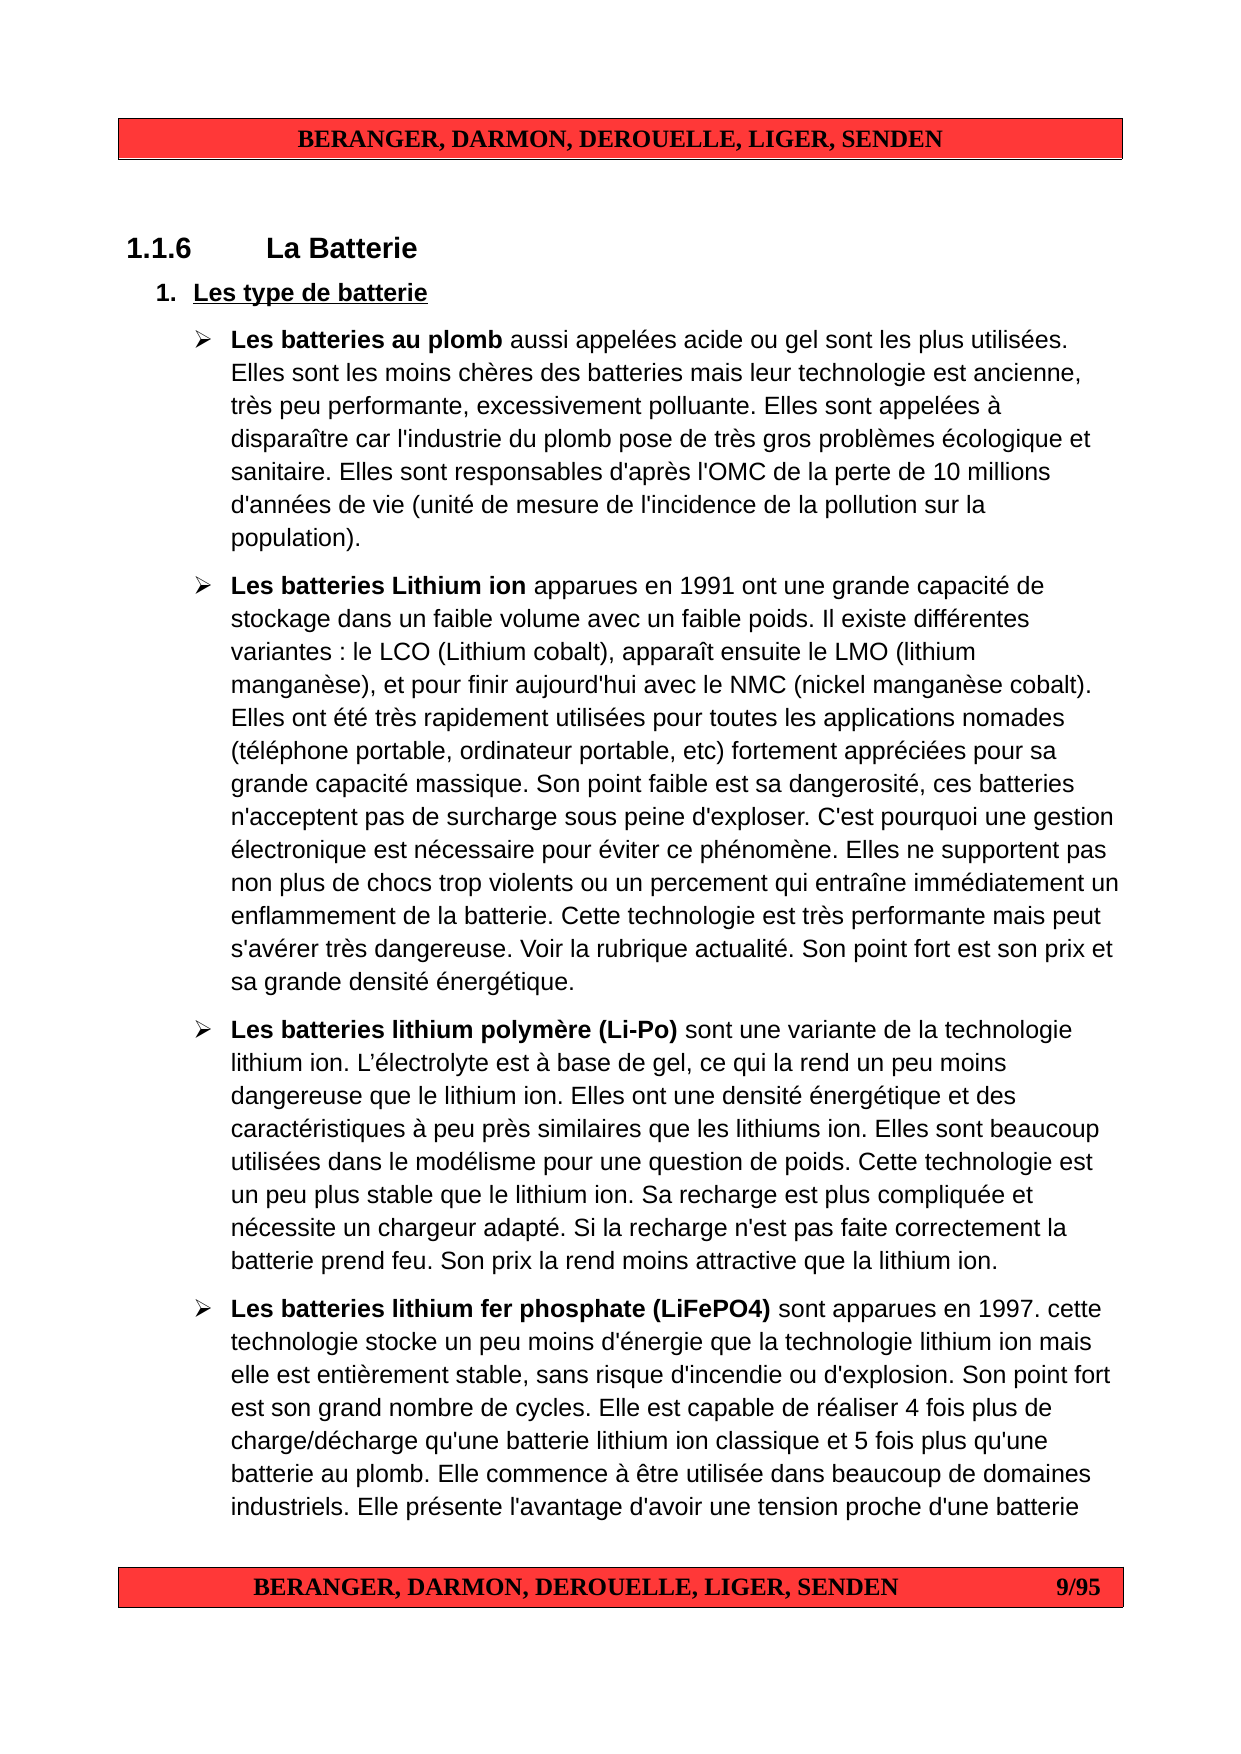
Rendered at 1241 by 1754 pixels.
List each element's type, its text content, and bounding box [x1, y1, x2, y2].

list Les batteries lithium polymère (Li-Po) sont une variante de la technologie lithium ion. L’électrolyte est à base de gel, ce qui la rend un peu moins dangereuse que le lithium ion. Elles ont une densité énergétique et des caractéristiques à peu près similaires que les lithiums ion. Elles sont beaucoup utilisées dans le modélisme pour une question de poids. Cette technologie est un peu plus stable que le lithium ion. Sa recharge est plus compliquée et nécessite un chargeur adapté. Si la recharge n'est pas faite correctement la batterie prend feu. Son prix la rend moins attractive que la lithium ion. [193, 1015, 1122, 1275]
list Les type de batterie [156, 278, 1122, 306]
list Les batteries Lithium ion apparues en 1991 ont une grande capacité de stockage dans un faible volume avec un faible poids. Il existe différentes variantes : le LCO (Lithium cobalt), apparaît ensuite le LMO (lithium manganèse), et pour finir aujourd'hui avec le NMC (nickel manganèse cobalt). Elles ont été très rapidement utilisées pour toutes les applications nomades (téléphone portable, ordinateur portable, etc) fortement appréciées pour sa grande capacité massique. Son point faible est sa dangerosité, ces batteries n'acceptent pas de surcharge sous peine d'exploser. C'est pourquoi une gestion électronique est nécessaire pour éviter ce phénomène. Elles ne supportent pas non plus de chocs trop violents ou un percement qui entraîne immédiatement un enflammement de la batterie. Cette technologie est très performante mais peut s'avérer très dangereuse. Voir la rubrique actualité. Son point fort est son prix et sa grande densité énergétique. [193, 571, 1122, 996]
list Les batteries lithium fer phosphate (LiFePO4) sont apparues en 1997. cette technologie stocke un peu moins d'énergie que la technologie lithium ion mais elle est entièrement stable, sans risque d'incendie ou d'explosion. Son point fort est son grand nombre de cycles. Elle est capable de réaliser 4 fois plus de charge/décharge qu'une batterie lithium ion classique et 5 fois plus qu'une batterie au plomb. Elle commence à être utilisée dans beaucoup de domaines industriels. Elle présente l'avantage d'avoir une tension proche d'une batterie [193, 1294, 1122, 1521]
subtitle La Batterie [118, 231, 1122, 265]
list Les batteries au plomb aussi appelées acide ou gel sont les plus utilisées. Elles sont les moins chères des batteries mais leur technologie est ancienne, très peu performante, excessivement polluante. Elles sont appelées à disparaître car l'industrie du plomb pose de très gros problèmes écologique et sanitaire. Elles sont responsables d'après l'OMC de la perte de 10 millions d'années de vie (unité de mesure de l'incidence de la pollution sur la population). [193, 325, 1122, 552]
